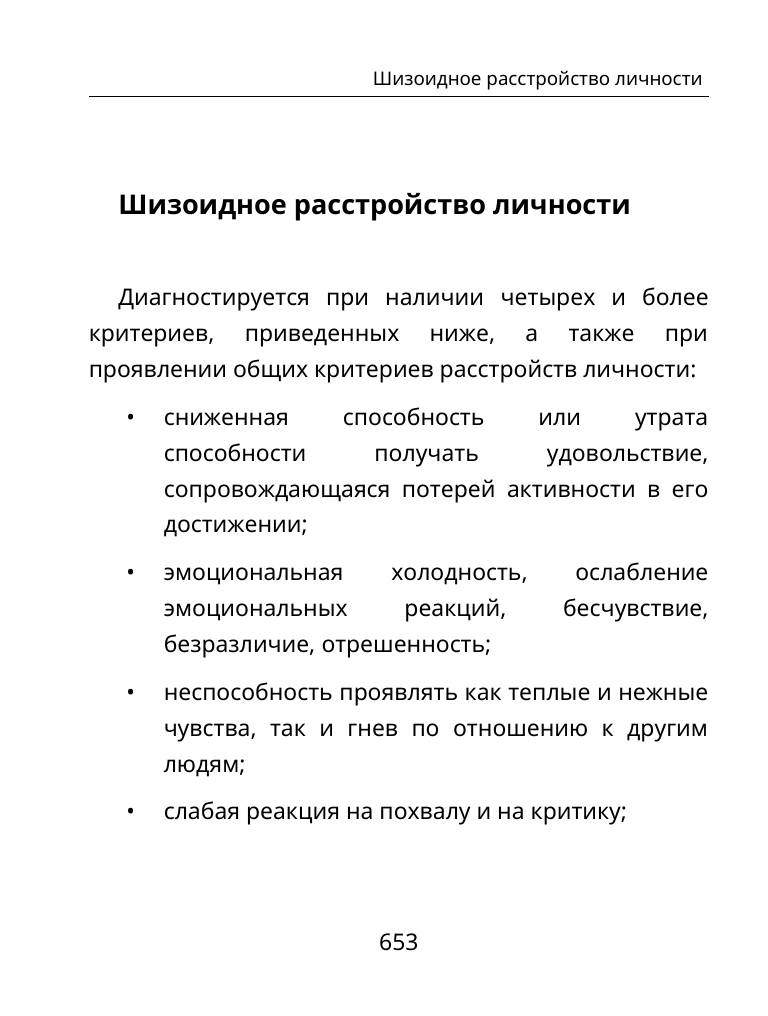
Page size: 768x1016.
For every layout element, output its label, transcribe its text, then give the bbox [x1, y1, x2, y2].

list неспособность проявлять как теплые и нежные чувства, так и гнев по отношению к другим людям; [126, 676, 709, 779]
list эмоциональная холодность, ослабление эмоциональных реакций, бесчувствие, безразличие, отрешенность; [126, 556, 709, 659]
list сниженная способность или утрата способности получать удовольствие, сопровождающаяся потерей активности в его достижении; [126, 401, 709, 540]
text Диагностируется при наличии четырех и более критериев, приведенных ниже, а также при проявлении общих критериев расстройств личности: [88, 281, 709, 384]
list слабая реакция на похвалу и на критику; [126, 795, 709, 827]
subtitle Шизоидное расстройство личности [88, 185, 709, 222]
